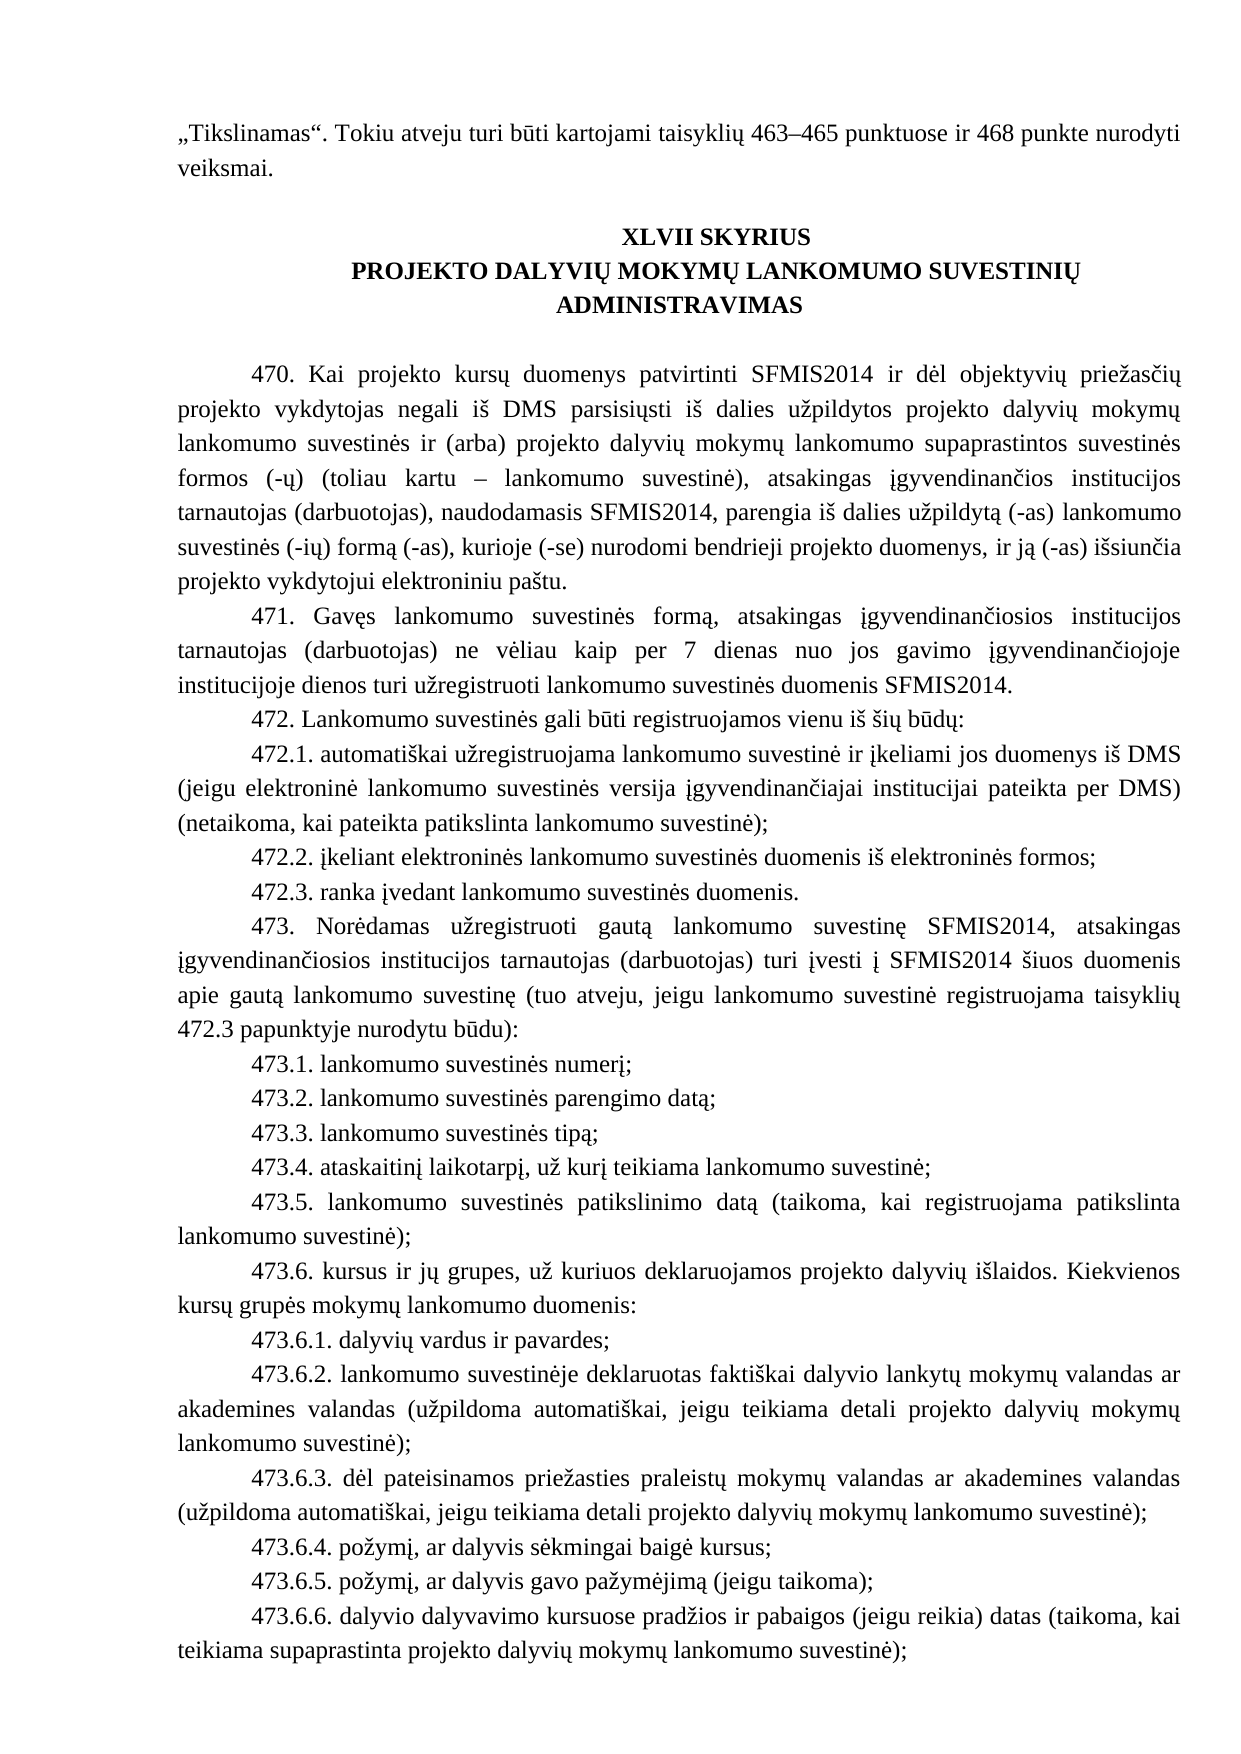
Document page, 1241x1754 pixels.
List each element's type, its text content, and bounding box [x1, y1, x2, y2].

text 470. Kai projekto kursų duomenys patvirtinti SFMIS2014 ir dėl objektyvių priežasčių projekto vykdytojas negali iš DMS parsisiųsti iš dalies užpildytos projekto dalyvių mokymų lankomumo suvestinės ir (arba) projekto dalyvių mokymų lankomumo supaprastintos suvestinės formos (-ų) (toliau kartu – lankomumo suvestinė), atsakingas įgyvendinančios institucijos tarnautojas (darbuotojas), naudodamasis SFMIS2014, parengia iš dalies užpildytą (-as) lankomumo suvestinės (-ių) formą (-as), kurioje (-se) nurodomi bendrieji projekto duomenys, ir ją (-as) išsiunčia projekto vykdytojui elektroniniu paštu. [177, 359, 1181, 595]
text 472.3. ranka įvedant lankomumo suvestinės duomenis. [177, 877, 1181, 905]
text 471. Gavęs lankomumo suvestinės formą, atsakingas įgyvendinančiosios institucijos tarnautojas (darbuotojas) ne vėliau kaip per 7 dienas nuo jos gavimo įgyvendinančiojoje institucijoje dienos turi užregistruoti lankomumo suvestinės duomenis SFMIS2014. [177, 601, 1181, 698]
text 473.6.5. požymį, ar dalyvis gavo pažymėjimą (jeigu taikoma); [177, 1566, 1181, 1595]
text 473.6.3. dėl pateisinamos priežasties praleistų mokymų valandas ar akademines valandas (užpildoma automatiškai, jeigu teikiama detali projekto dalyvių mokymų lankomumo suvestinė); [177, 1463, 1181, 1526]
text 473. Norėdamas užregistruoti gautą lankomumo suvestinę SFMIS2014, atsakingas įgyvendinančiosios institucijos tarnautojas (darbuotojas) turi įvesti į SFMIS2014 šiuos duomenis apie gautą lankomumo suvestinę (tuo atveju, jeigu lankomumo suvestinė registruojama taisyklių 472.3 papunktyje nurodytu būdu): [177, 911, 1181, 1043]
text 473.6.2. lankomumo suvestinėje deklaruotas faktiškai dalyvio lankytų mokymų valandas ar akademines valandas (užpildoma automatiškai, jeigu teikiama detali projekto dalyvių mokymų lankomumo suvestinė); [177, 1359, 1181, 1457]
text 473.6.4. požymį, ar dalyvis sėkmingai baigė kursus; [177, 1532, 1181, 1561]
text 473.4. ataskaitinį laikotarpį, už kurį teikiama lankomumo suvestinė; [177, 1152, 1181, 1181]
text 473.5. lankomumo suvestinės patikslinimo datą (taikoma, kai registruojama patikslinta lankomumo suvestinė); [177, 1187, 1181, 1250]
text 472. Lankomumo suvestinės gali būti registruojamos vienu iš šių būdų: [177, 704, 1181, 733]
text 473.3. lankomumo suvestinės tipą; [177, 1118, 1181, 1147]
text 473.1. lankomumo suvestinės numerį; [177, 1049, 1181, 1078]
text 473.2. lankomumo suvestinės parengimo datą; [177, 1083, 1181, 1112]
text 472.1. automatiškai užregistruojama lankomumo suvestinė ir įkeliami jos duomenys iš DMS (jeigu elektroninė lankomumo suvestinės versija įgyvendinančiajai institucijai pateikta per DMS) (netaikoma, kai pateikta patikslinta lankomumo suvestinė); [177, 739, 1181, 836]
text 472.2. įkeliant elektroninės lankomumo suvestinės duomenis iš elektroninės formos; [177, 842, 1181, 871]
text 473.6.6. dalyvio dalyvavimo kursuose pradžios ir pabaigos (jeigu reikia) datas (taikoma, kai teikiama supaprastinta projekto dalyvių mokymų lankomumo suvestinė); [177, 1601, 1181, 1664]
text „Tikslinamas“. Tokiu atveju turi būti kartojami taisyklių 463–465 punktuose ir 468 punkte nurodyti veiksmai. [177, 118, 1181, 181]
text XLVII SKYRIUS [177, 222, 1181, 250]
text 473.6.1. dalyvių vardus ir pavardes; [177, 1325, 1181, 1354]
text 473.6. kursus ir jų grupes, už kuriuos deklaruojamos projekto dalyvių išlaidos. Kiekvienos kursų grupės mokymų lankomumo duomenis: [177, 1256, 1181, 1319]
text PROJEKTO DALYVIŲ MOKYMŲ LANKOMUMO SUVESTINIŲ ADMINISTRAVIMAS [177, 256, 1181, 319]
